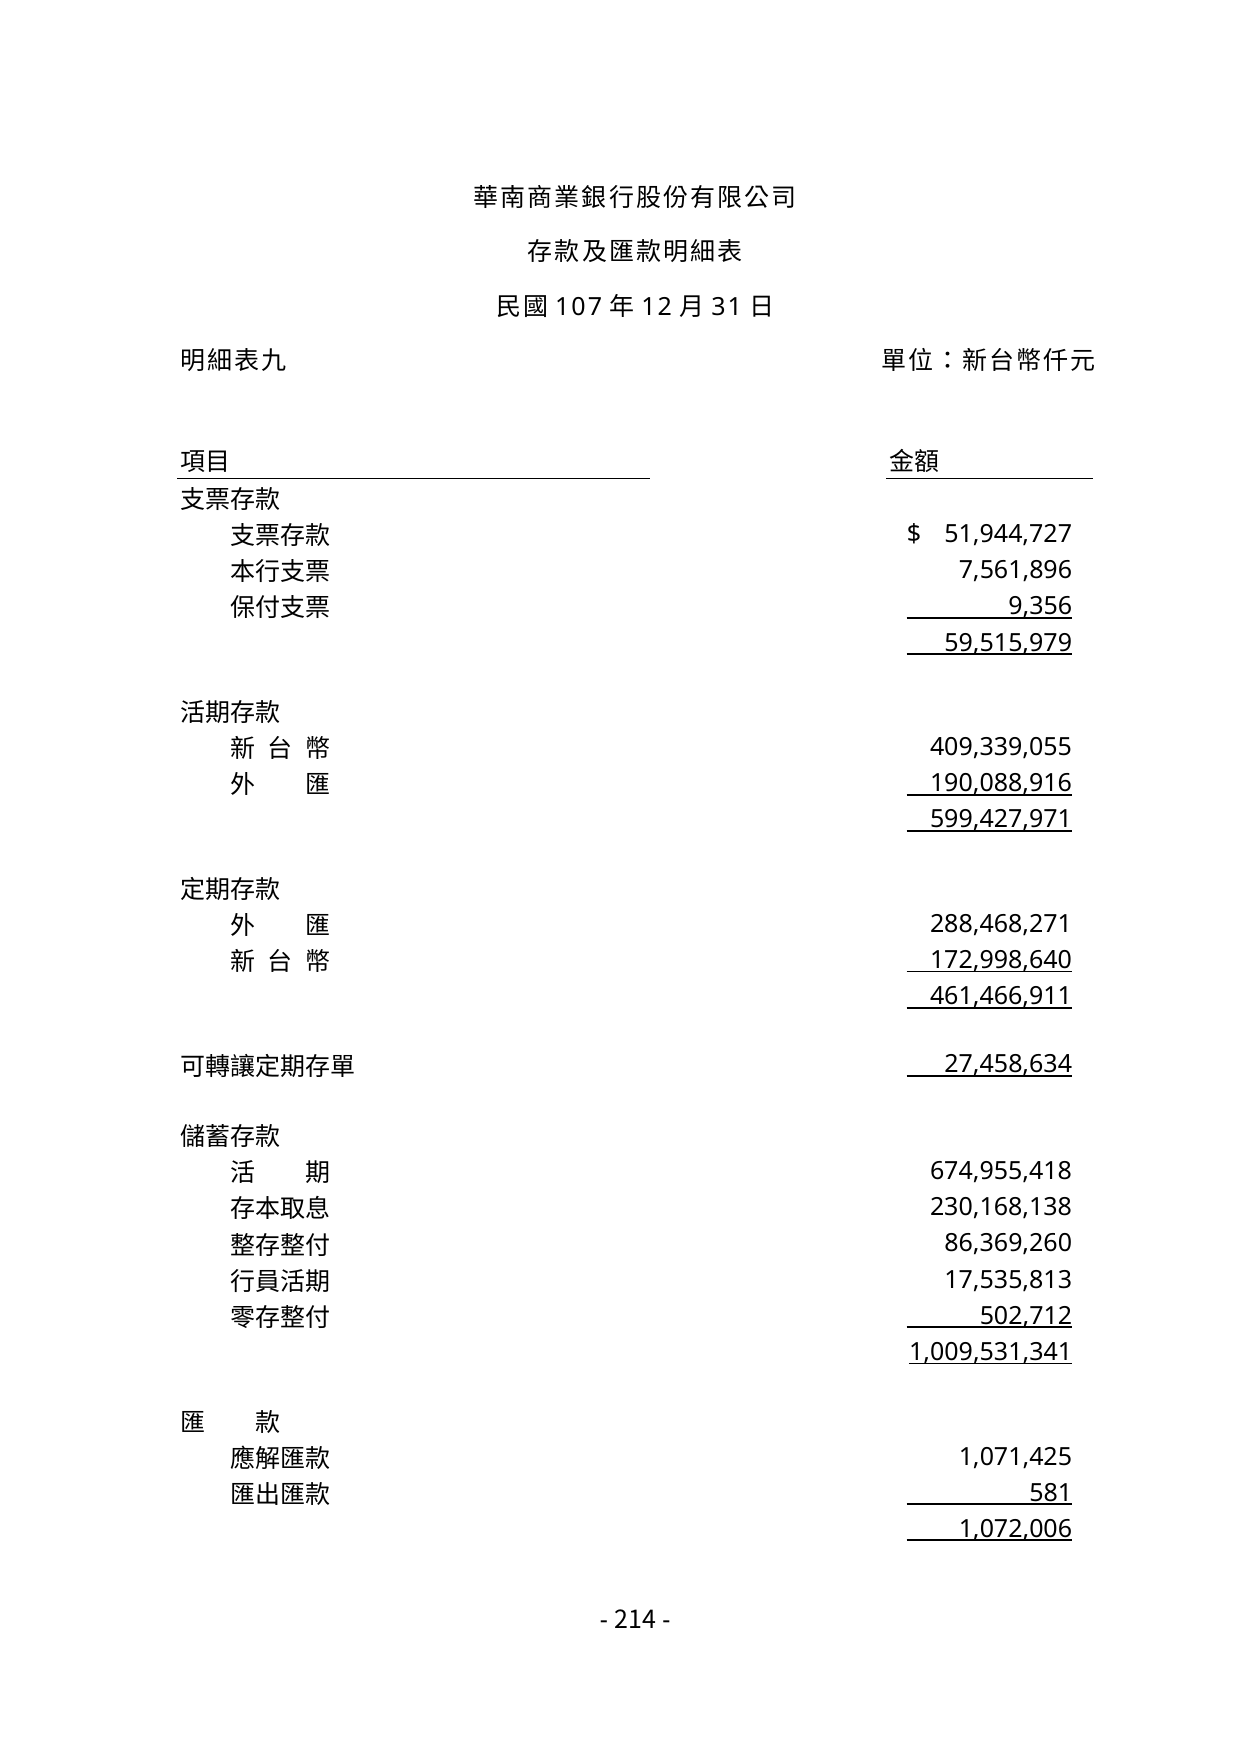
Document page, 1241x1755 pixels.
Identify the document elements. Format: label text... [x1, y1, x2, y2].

table_cell [886, 1082, 1093, 1116]
table_cell [177, 835, 650, 869]
table_cell 應解匯款 [177, 1438, 650, 1474]
table_cell [177, 1545, 650, 1579]
table_cell [650, 1545, 886, 1579]
table_cell 9,356 [886, 588, 1093, 624]
table_cell 新 台 幣 [177, 729, 650, 765]
table_cell [650, 515, 886, 552]
text 華南商業銀行股份有限公司 [177, 177, 1093, 213]
table_cell 17,535,813 [886, 1261, 1093, 1298]
table_cell [650, 869, 886, 905]
table_cell 599,427,971 [886, 801, 1093, 835]
table_cell $ 51,944,727 [886, 515, 1093, 552]
table_cell [650, 1116, 886, 1153]
table_cell [650, 1402, 886, 1438]
table_cell 86,369,260 [886, 1225, 1093, 1261]
table_cell [650, 588, 886, 624]
table_cell 儲蓄存款 [177, 1116, 650, 1153]
table_cell 支票存款 [177, 515, 650, 552]
table_cell [177, 1012, 650, 1046]
table_cell [886, 1368, 1093, 1402]
table_cell 172,998,640 [886, 942, 1093, 978]
table_cell 190,088,916 [886, 765, 1093, 801]
table_cell 674,955,418 [886, 1153, 1093, 1189]
table_cell 匯出匯款 [177, 1475, 650, 1511]
table_cell 支票存款 [177, 479, 650, 515]
table_cell [886, 869, 1093, 905]
table_cell 7,561,896 [886, 552, 1093, 588]
table_cell [650, 1153, 886, 1189]
table_cell [177, 978, 650, 1012]
table_cell [177, 658, 650, 692]
table_cell 可轉讓定期存單 [177, 1046, 650, 1082]
table_cell 288,468,271 [886, 905, 1093, 942]
table_cell [886, 692, 1093, 728]
table_cell 59,515,979 [886, 624, 1093, 658]
table_cell [650, 1475, 886, 1511]
table_cell [177, 1511, 650, 1545]
table_cell 行員活期 [177, 1261, 650, 1298]
table_cell [886, 835, 1093, 869]
table_cell 1,072,006 [886, 1511, 1093, 1545]
table_cell 活 期 [177, 1153, 650, 1189]
table_cell 本行支票 [177, 552, 650, 588]
table_cell [650, 1046, 886, 1082]
table_cell 新 台 幣 [177, 942, 650, 978]
table_cell [650, 552, 886, 588]
table_cell 匯 款 [177, 1402, 650, 1438]
table_header 金額 [886, 442, 1093, 478]
table_cell [886, 1012, 1093, 1046]
table_cell [650, 692, 886, 728]
table_cell [886, 1402, 1093, 1438]
table_cell [886, 658, 1093, 692]
table_cell [650, 1082, 886, 1116]
table_cell [650, 1438, 886, 1474]
table_cell 外 匯 [177, 905, 650, 942]
table_cell [650, 942, 886, 978]
table_cell [886, 479, 1093, 515]
table_cell [650, 905, 886, 942]
table_cell [650, 1334, 886, 1368]
table_cell 外 匯 [177, 765, 650, 801]
table_cell [177, 1334, 650, 1368]
table_cell 581 [886, 1475, 1093, 1511]
table_cell 存本取息 [177, 1189, 650, 1225]
table_cell [886, 1545, 1093, 1579]
table_cell [650, 765, 886, 801]
table_cell [177, 1082, 650, 1116]
table_cell 502,712 [886, 1298, 1093, 1334]
table_header 項目 [177, 442, 650, 478]
text 存款及匯款明細表 [177, 232, 1093, 268]
table_cell [650, 1511, 886, 1545]
table_cell 1,071,425 [886, 1438, 1093, 1474]
text 民國107年12月31日 [177, 286, 1093, 322]
table_cell 活期存款 [177, 692, 650, 728]
table_cell [886, 1116, 1093, 1153]
table_header [650, 442, 886, 478]
table_cell 定期存款 [177, 869, 650, 905]
table_cell 保付支票 [177, 588, 650, 624]
table_cell [650, 1298, 886, 1334]
table_cell 461,466,911 [886, 978, 1093, 1012]
table_cell [650, 478, 886, 515]
table_cell [650, 978, 886, 1012]
table_cell [650, 624, 886, 658]
table_cell 1,009,531,341 [886, 1334, 1093, 1368]
table_cell [650, 1189, 886, 1225]
table_header 明細表九 [177, 340, 638, 391]
table_cell [650, 1225, 886, 1261]
table_cell 零存整付 [177, 1298, 650, 1334]
table_cell [650, 658, 886, 692]
table_cell [177, 624, 650, 658]
table_cell 230,168,138 [886, 1189, 1093, 1225]
table_cell [177, 801, 650, 835]
table_cell 409,339,055 [886, 729, 1093, 765]
table_cell [650, 729, 886, 765]
table_cell 整存整付 [177, 1225, 650, 1261]
table_cell 27,458,634 [886, 1046, 1093, 1082]
table_cell [650, 1012, 886, 1046]
table_cell [650, 1261, 886, 1298]
table_cell [650, 835, 886, 869]
table_header 單位：新台幣仟元 [638, 340, 1099, 391]
table_cell [650, 1368, 886, 1402]
table_cell [650, 801, 886, 835]
table_cell [177, 1368, 650, 1402]
